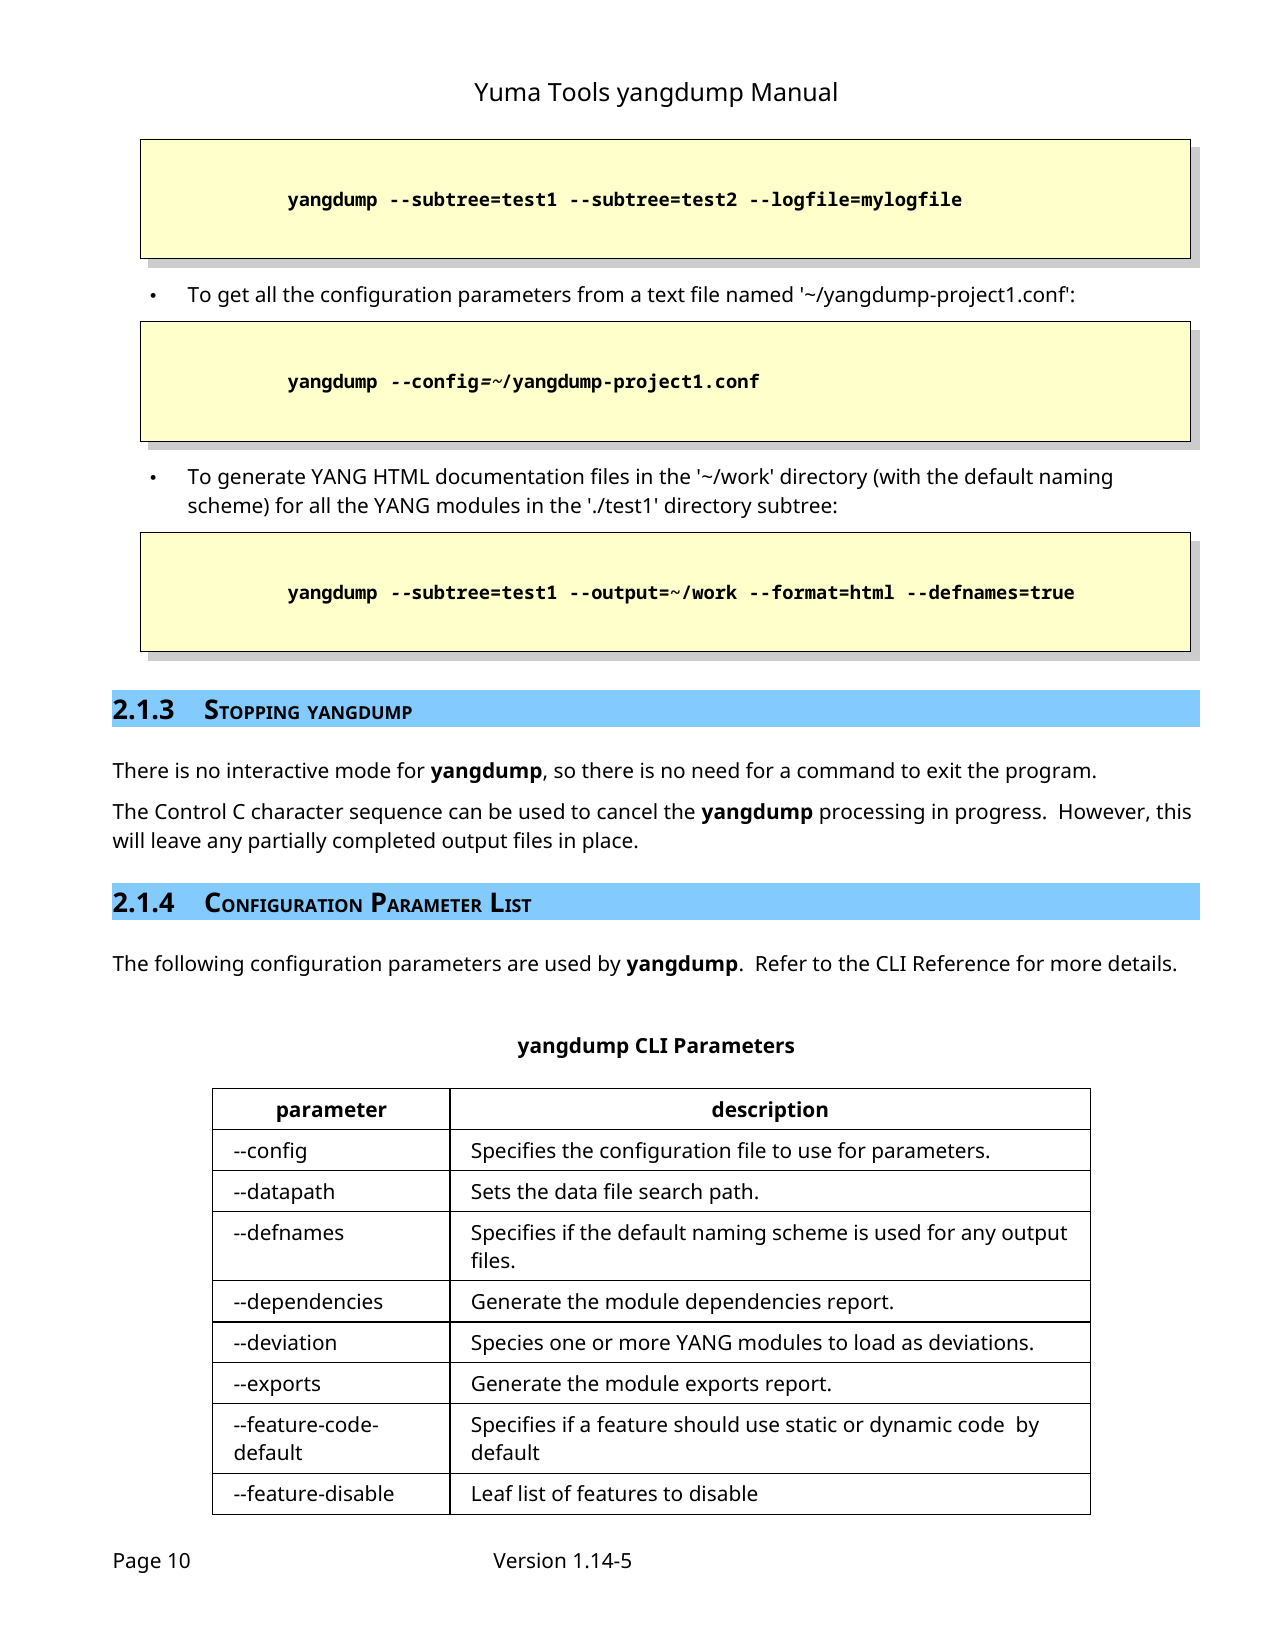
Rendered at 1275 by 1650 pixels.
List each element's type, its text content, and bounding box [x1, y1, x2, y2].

table_cell --dependencies [213, 1281, 449, 1321]
list To get all the configuration parameters from a text file named '~/yangdump-project1.conf': [150, 280, 1200, 308]
table_cell --config [213, 1130, 449, 1170]
text There is no interactive mode for yangdump, so there is no need for a command to exit the program. [112, 756, 1200, 785]
table_cell Specifies if the default naming scheme is used for any output files. [451, 1212, 1090, 1280]
table_cell Leaf list of features to disable [451, 1474, 1090, 1513]
table_header parameter [213, 1089, 449, 1129]
subtitle Configuration Parameter List [112, 883, 1200, 920]
text yangdump --config=~/yangdump-project1.conf [141, 358, 1190, 394]
text yangdump --subtree=test1 --output=~/work --format=html --defnames=true [141, 569, 1190, 605]
text The following configuration parameters are used by yangdump. Refer to the CLI Reference for more details. [112, 949, 1200, 978]
table_cell Generate the module exports report. [451, 1363, 1090, 1403]
subtitle yangdump CLI Parameters [127, 1031, 1185, 1060]
subtitle Stopping yangdump [112, 690, 1200, 727]
table_cell Generate the module dependencies report. [451, 1281, 1090, 1321]
table_cell --feature-disable [213, 1474, 449, 1513]
table_header description [451, 1089, 1090, 1129]
table_cell Specifies the configuration file to use for parameters. [451, 1130, 1090, 1170]
table_cell Sets the data file search path. [451, 1171, 1090, 1211]
table_cell --datapath [213, 1171, 449, 1211]
table_cell --deviation [213, 1323, 449, 1362]
text yangdump --subtree=test1 --subtree=test2 --logfile=mylogfile [141, 176, 1190, 212]
table_cell --feature-code-default [213, 1404, 449, 1473]
table_cell --exports [213, 1363, 449, 1403]
table_cell Specifies if a feature should use static or dynamic code by default [451, 1404, 1090, 1473]
text The Control C character sequence can be used to cancel the yangdump processing in progress. However, this will leave any partially completed output files in place. [112, 797, 1200, 854]
table_cell --defnames [213, 1212, 449, 1280]
table_cell Species one or more YANG modules to load as deviations. [451, 1323, 1090, 1362]
list To generate YANG HTML documentation files in the '~/work' directory (with the default naming scheme) for all the YANG modules in the './test1' directory subtree: [150, 462, 1200, 519]
